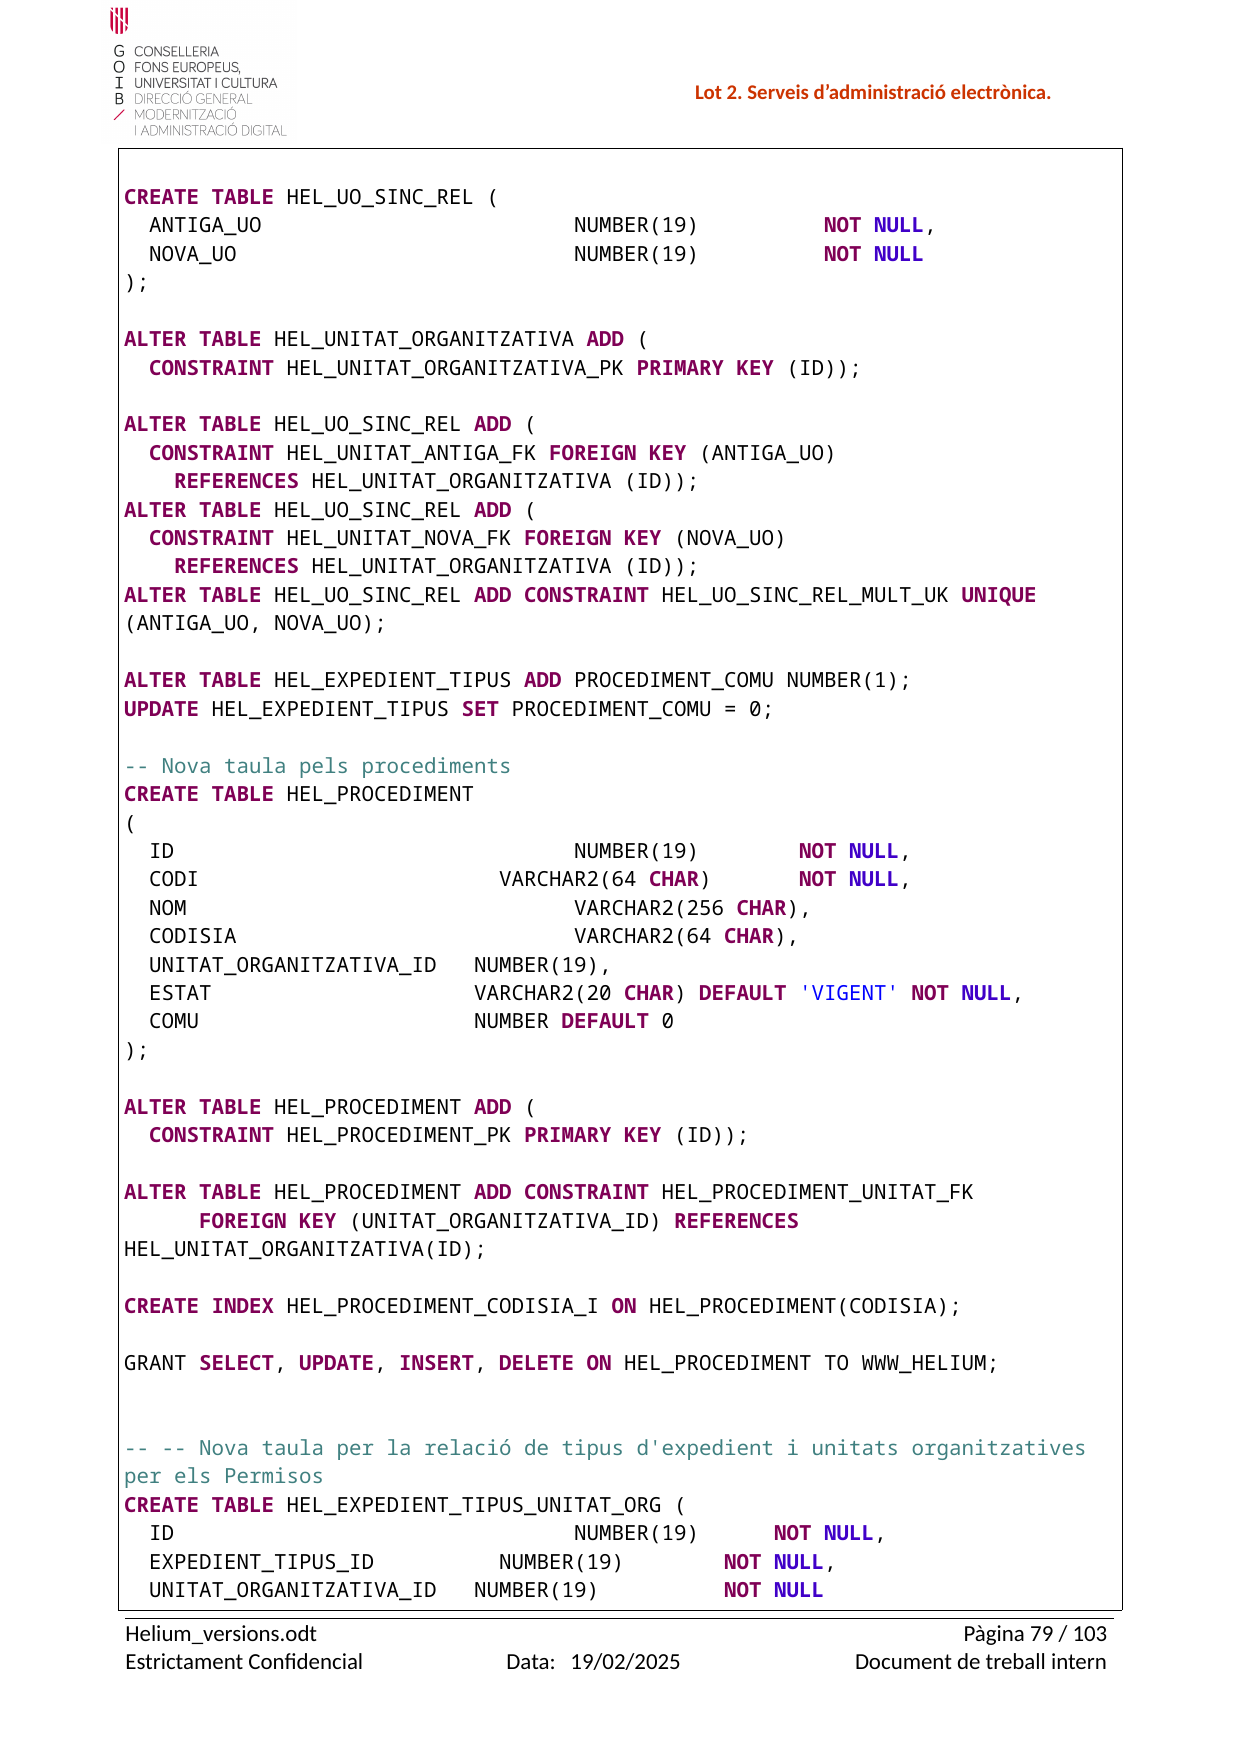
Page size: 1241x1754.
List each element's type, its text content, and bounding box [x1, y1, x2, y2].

table_header CREATE TABLE HEL_UO_SINC_REL ( ANTIGA_UO NUMBER(19) NOT NULL, NOVA_UO NUMBER(19) NOT NULL ); ALTER TABLE HEL_UNITAT_ORGANITZATIVA ADD ( CONSTRAINT HEL_UNITAT_ORGANITZATIVA_PK PRIMARY KEY (ID)); ALTER TABLE HEL_UO_SINC_REL ADD ( CONSTRAINT HEL_UNITAT_ANTIGA_FK FOREIGN KEY (ANTIGA_UO) REFERENCES HEL_UNITAT_ORGANITZATIVA (ID)); ALTER TABLE HEL_UO_SINC_REL ADD ( CONSTRAINT HEL_UNITAT_NOVA_FK FOREIGN KEY (NOVA_UO) REFERENCES HEL_UNITAT_ORGANITZATIVA (ID)); ALTER TABLE HEL_UO_SINC_REL ADD CONSTRAINT HEL_UO_SINC_REL_MULT_UK UNIQUE (ANTIGA_UO, NOVA_UO); ALTER TABLE HEL_EXPEDIENT_TIPUS ADD PROCEDIMENT_COMU NUMBER(1); UPDATE HEL_EXPEDIENT_TIPUS SET PROCEDIMENT_COMU = 0; -- Nova taula pels procediments CREATE TABLE HEL_PROCEDIMENT ( ID NUMBER(19) NOT NULL, CODI VARCHAR2(64 CHAR) NOT NULL, NOM VARCHAR2(256 CHAR), CODISIA VARCHAR2(64 CHAR), UNITAT_ORGANITZATIVA_ID NUMBER(19), ESTAT VARCHAR2(20 CHAR) DEFAULT 'VIGENT' NOT NULL, COMU NUMBER DEFAULT 0 ); ALTER TABLE HEL_PROCEDIMENT ADD ( CONSTRAINT HEL_PROCEDIMENT_PK PRIMARY KEY (ID)); ALTER TABLE HEL_PROCEDIMENT ADD CONSTRAINT HEL_PROCEDIMENT_UNITAT_FK FOREIGN KEY (UNITAT_ORGANITZATIVA_ID) REFERENCES HEL_UNITAT_ORGANITZATIVA(ID); CREATE INDEX HEL_PROCEDIMENT_CODISIA_I ON HEL_PROCEDIMENT(CODISIA); GRANT SELECT, UPDATE, INSERT, DELETE ON HEL_PROCEDIMENT TO WWW_HELIUM; -- -- Nova taula per la relació de tipus d'expedient i unitats organitzatives per els Permisos CREATE TABLE HEL_EXPEDIENT_TIPUS_UNITAT_ORG ( ID NUMBER(19) NOT NULL, EXPEDIENT_TIPUS_ID NUMBER(19) NOT NULL, UNITAT_ORGANITZATIVA_ID NUMBER(19) NOT NULL [119, 149, 1122, 1609]
picture [100, 0, 297, 144]
